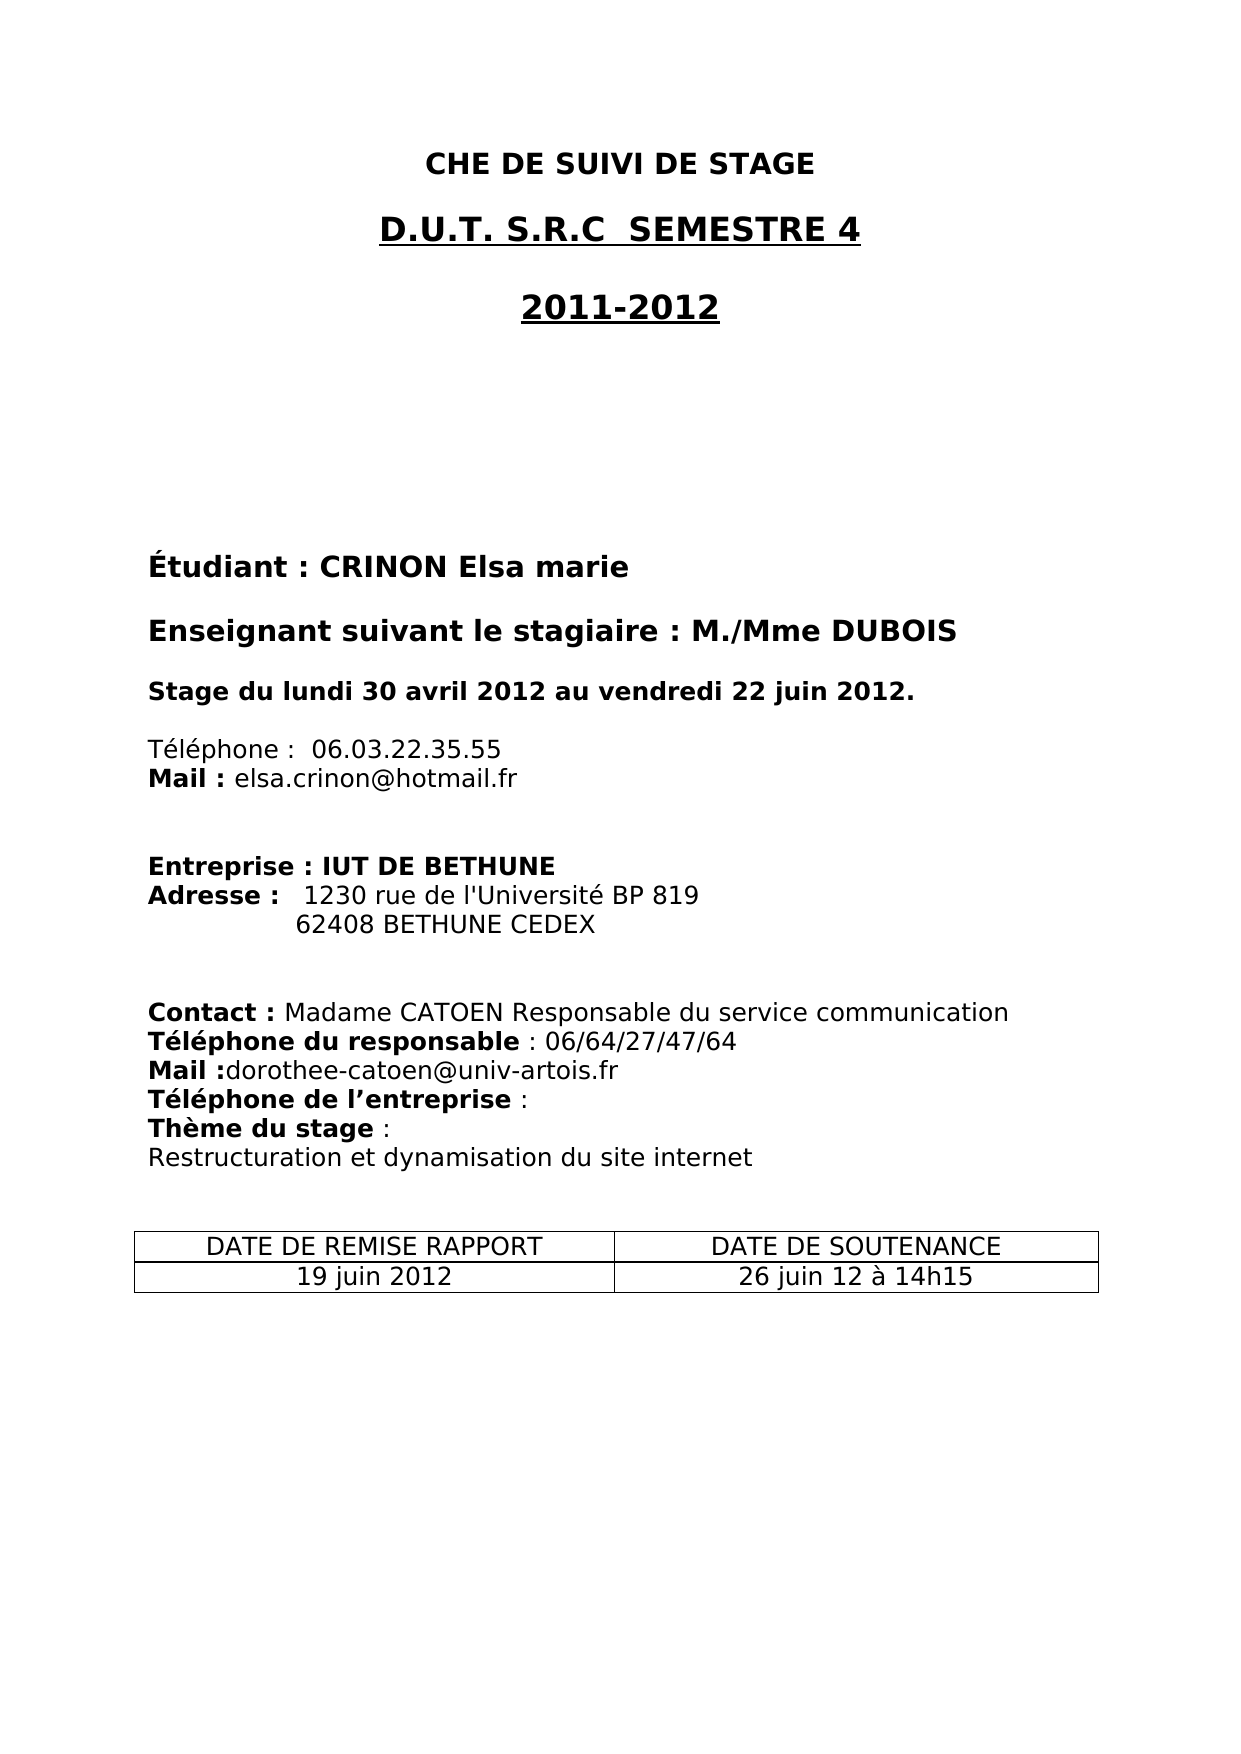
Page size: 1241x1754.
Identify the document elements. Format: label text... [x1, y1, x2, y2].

text Restructuration et dynamisation du site internet [148, 1144, 1093, 1173]
text Thème du stage : [148, 1114, 1093, 1144]
text 2011-2012 [148, 288, 1093, 327]
table_cell 26 juin 12 à 14h15 [615, 1263, 1098, 1292]
table_header DATE DE SOUTENANCE [615, 1232, 1098, 1261]
text CHE DE SUIVI DE STAGE [148, 148, 1093, 182]
text Téléphone : 06.03.22.35.55 [148, 735, 1093, 764]
text Téléphone de l’entreprise : [148, 1085, 1093, 1114]
text Stage du lundi 30 avril 2012 au vendredi 22 juin 2012. [148, 677, 1093, 706]
table_header DATE DE REMISE RAPPORT [135, 1232, 614, 1261]
text Mail : elsa.crinon@hotmail.fr [148, 764, 1093, 794]
text 62408 BETHUNE CEDEX [148, 910, 1093, 939]
text Téléphone du responsable : 06/64/27/47/64 [148, 1027, 1093, 1056]
text Entreprise : IUT DE BETHUNE [148, 852, 1093, 881]
text Contact : Madame CATOEN Responsable du service communication [148, 998, 1093, 1027]
text Enseignant suivant le stagiaire : M./Mme DUBOIS [148, 614, 1093, 648]
text Adresse : 1230 rue de l'Université BP 819 [148, 881, 1093, 910]
text D.U.T. S.R.C SEMESTRE 4 [148, 211, 1093, 249]
text Étudiant : CRINON Elsa marie [148, 551, 1093, 585]
text Mail :dorothee-catoen@univ-artois.fr [148, 1056, 1093, 1085]
table_cell 19 juin 2012 [135, 1263, 614, 1292]
